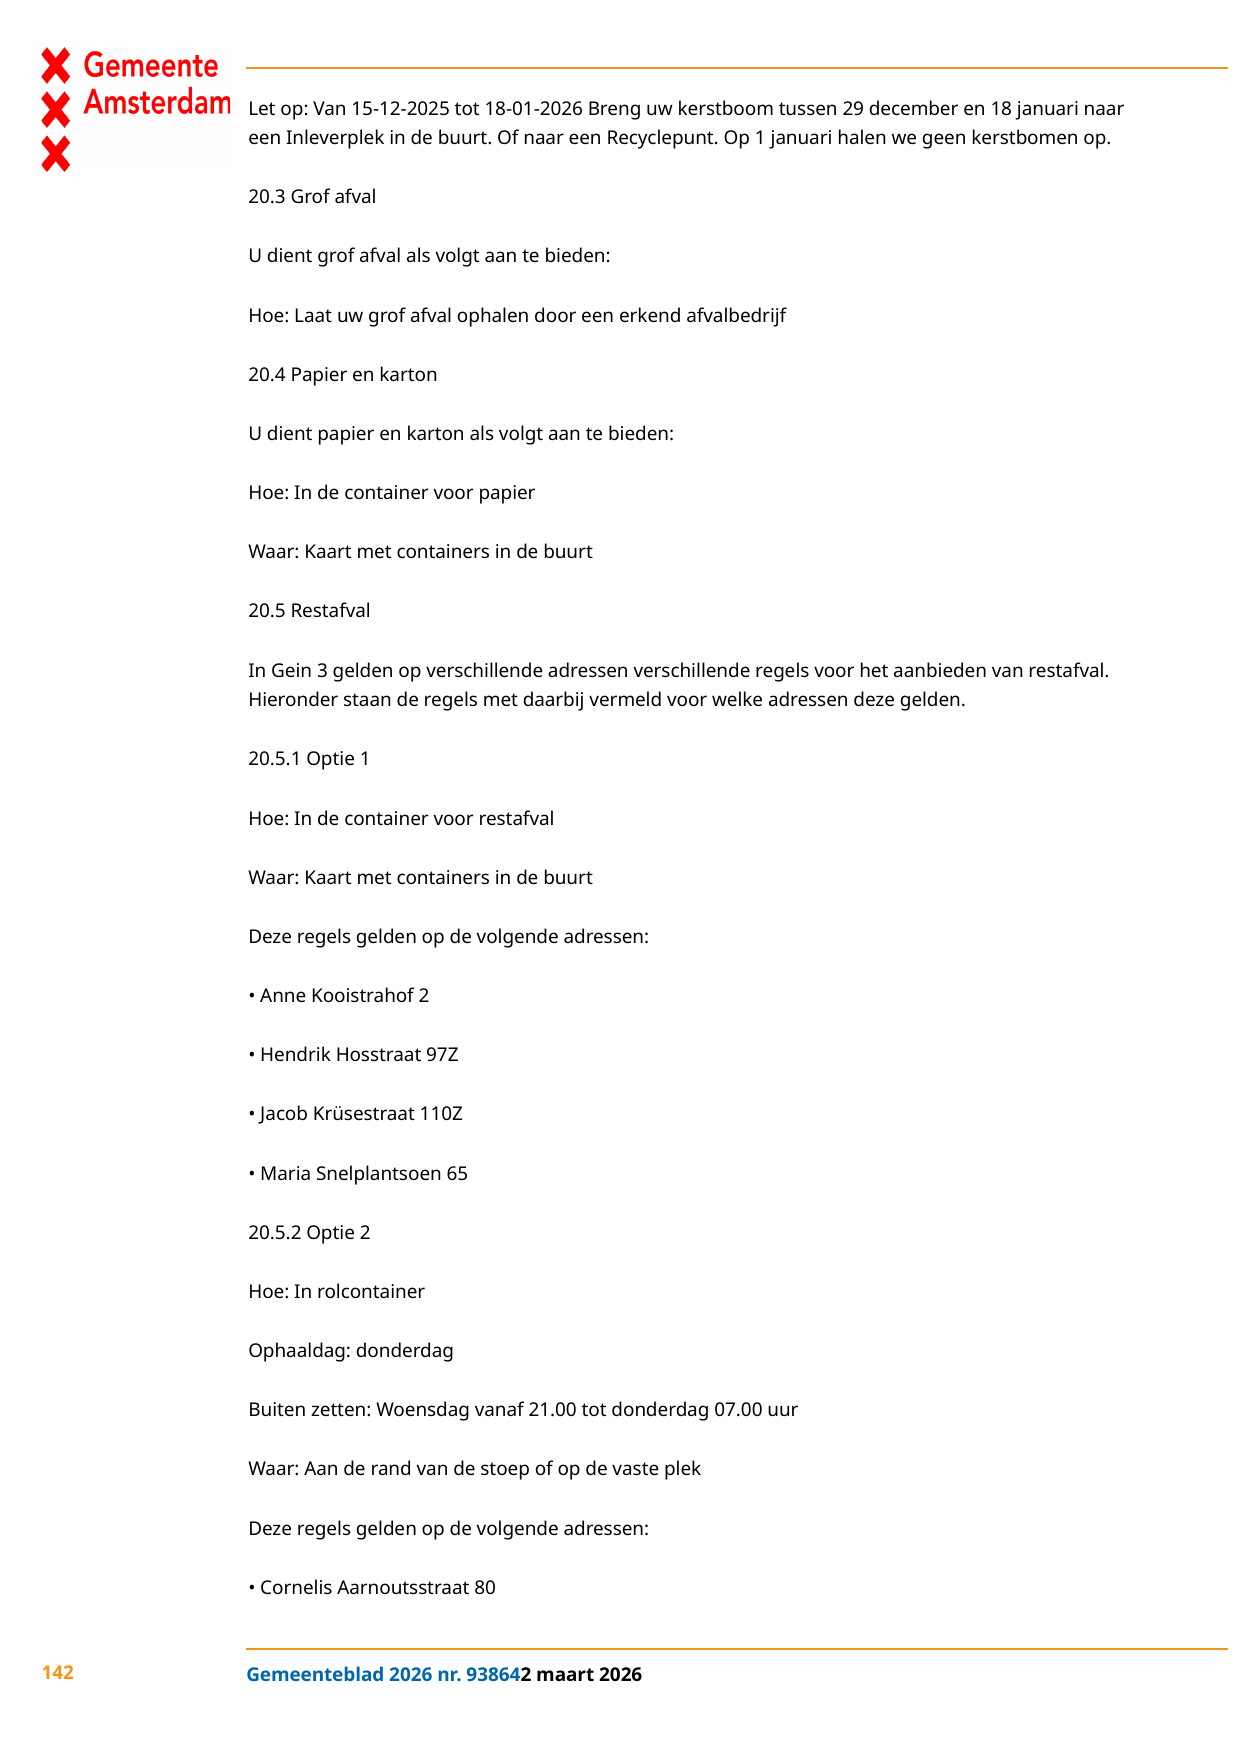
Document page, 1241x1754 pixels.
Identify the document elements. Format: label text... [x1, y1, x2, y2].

text Buiten zetten: Woensdag vanaf 21.00 tot donderdag 07.00 uur [248, 1396, 1152, 1422]
text • Jacob Krüsestraat 110Z [248, 1101, 1152, 1126]
text 20.3 Grof afval [248, 183, 1152, 209]
text Waar: Kaart met containers in de buurt [248, 538, 1152, 564]
text 20.5.1 Optie 1 [248, 746, 1152, 771]
text • Cornelis Aarnoutsstraat 80 [248, 1574, 1152, 1600]
text 20.5.2 Optie 2 [248, 1219, 1152, 1245]
text Let op: Van 15-12-2025 tot 18-01-2026 Breng uw kerstboom tussen 29 december en 18 januari naar een Inleverplek in de buurt. Of naar een Recyclepunt. Op 1 januari halen we geen kerstbomen op. [248, 95, 1152, 150]
text Waar: Kaart met containers in de buurt [248, 864, 1152, 890]
text U dient papier en karton als volgt aan te bieden: [248, 420, 1152, 446]
text 20.4 Papier en karton [248, 361, 1152, 387]
text • Anne Kooistrahof 2 [248, 982, 1152, 1008]
text Hoe: In de container voor restafval [248, 805, 1152, 831]
text Waar: Aan de rand van de stoep of op de vaste plek [248, 1456, 1152, 1481]
text Hoe: In de container voor papier [248, 479, 1152, 505]
text • Hendrik Hosstraat 97Z [248, 1041, 1152, 1067]
text Hoe: In rolcontainer [248, 1278, 1152, 1304]
text Deze regels gelden op de volgende adressen: [248, 923, 1152, 949]
text • Maria Snelplantsoen 65 [248, 1160, 1152, 1186]
text 20.5 Restafval [248, 598, 1152, 623]
text U dient grof afval als volgt aan te bieden: [248, 243, 1152, 268]
text Hoe: Laat uw grof afval ophalen door een erkend afvalbedrijf [248, 302, 1152, 328]
text Deze regels gelden op de volgende adressen: [248, 1515, 1152, 1541]
text In Gein 3 gelden op verschillende adressen verschillende regels voor het aanbieden van restafval. Hieronder staan de regels met daarbij vermeld voor welke adressen deze gelden. [248, 657, 1152, 712]
text Ophaaldag: donderdag [248, 1337, 1152, 1363]
picture [41, 47, 231, 172]
